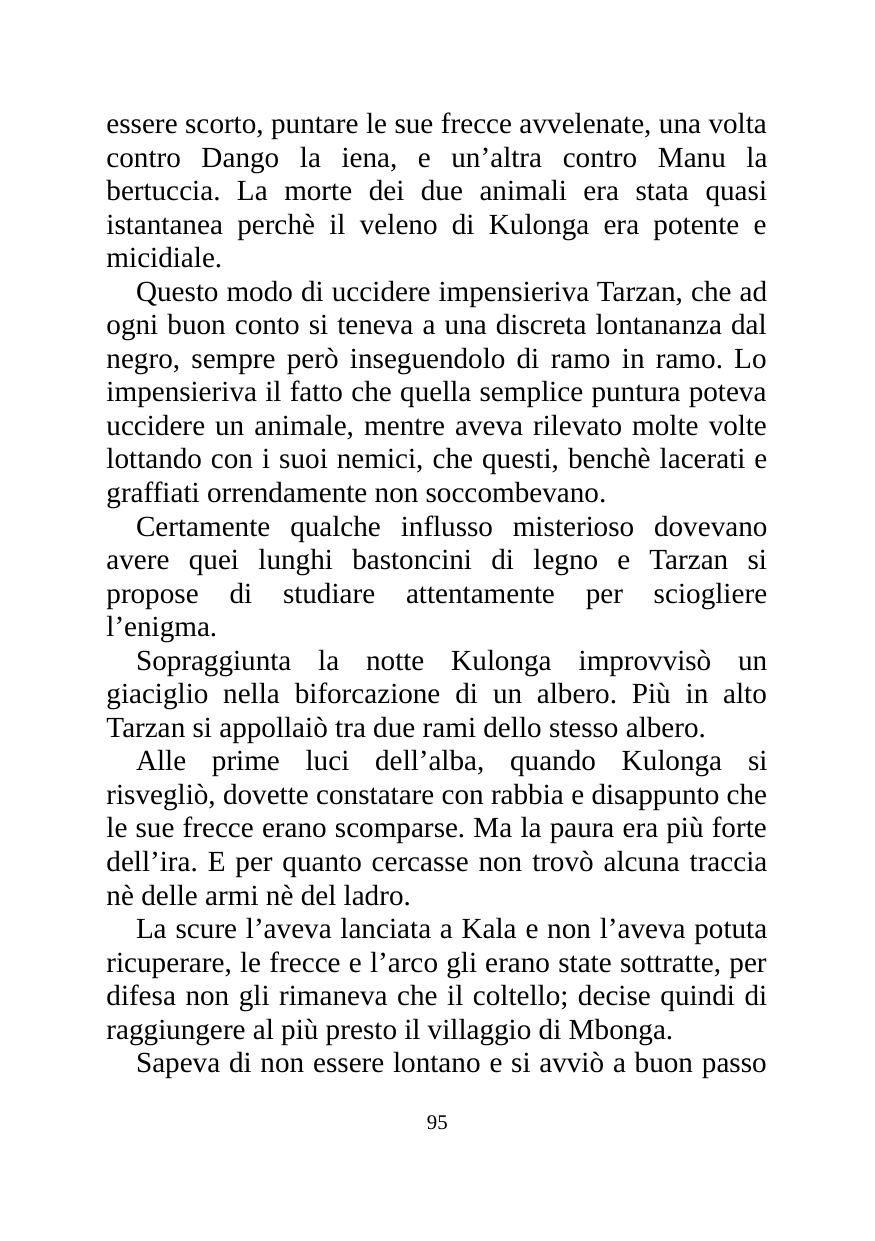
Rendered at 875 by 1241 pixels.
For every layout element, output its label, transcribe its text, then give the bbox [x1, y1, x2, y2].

text Certamente qualche influsso misterioso dovevano avere quei lunghi bastoncini di legno e Tarzan si propose di studiare attentamente per sciogliere l’enigma. [106, 509, 768, 643]
text Alle prime luci dell’alba, quando Kulonga si risvegliò, dovette constatare con rabbia e disappunto che le sue frecce erano scomparse. Ma la paura era più forte dell’ira. E per quanto cercasse non trovò alcuna traccia nè delle armi nè del ladro. [106, 743, 768, 911]
text Sapeva di non essere lontano e si avviò a buon passo [106, 1045, 768, 1079]
text essere scorto, puntare le sue frecce avvelenate, una volta contro Dango la iena, e un’altra contro Manu la bertuccia. La morte dei due animali era stata quasi istantanea perchè il veleno di Kulonga era potente e micidiale. [106, 106, 768, 274]
text Questo modo di uccidere impensieriva Tarzan, che ad ogni buon conto si teneva a una discreta lontananza dal negro, sempre però inseguendolo di ramo in ramo. Lo impensieriva il fatto che quella semplice puntura poteva uccidere un animale, mentre aveva rilevato molte volte lottando con i suoi nemici, che questi, benchè lacerati e graffiati orrendamente non soccombevano. [106, 274, 768, 509]
text La scure l’aveva lanciata a Kala e non l’aveva potuta ricuperare, le frecce e l’arco gli erano state sottratte, per difesa non gli rimaneva che il coltello; decise quindi di raggiungere al più presto il villaggio di Mbonga. [106, 911, 768, 1045]
text Sopraggiunta la notte Kulonga improvvisò un giaciglio nella biforcazione di un albero. Più in alto Tarzan si appollaiò tra due rami dello stesso albero. [106, 643, 768, 743]
